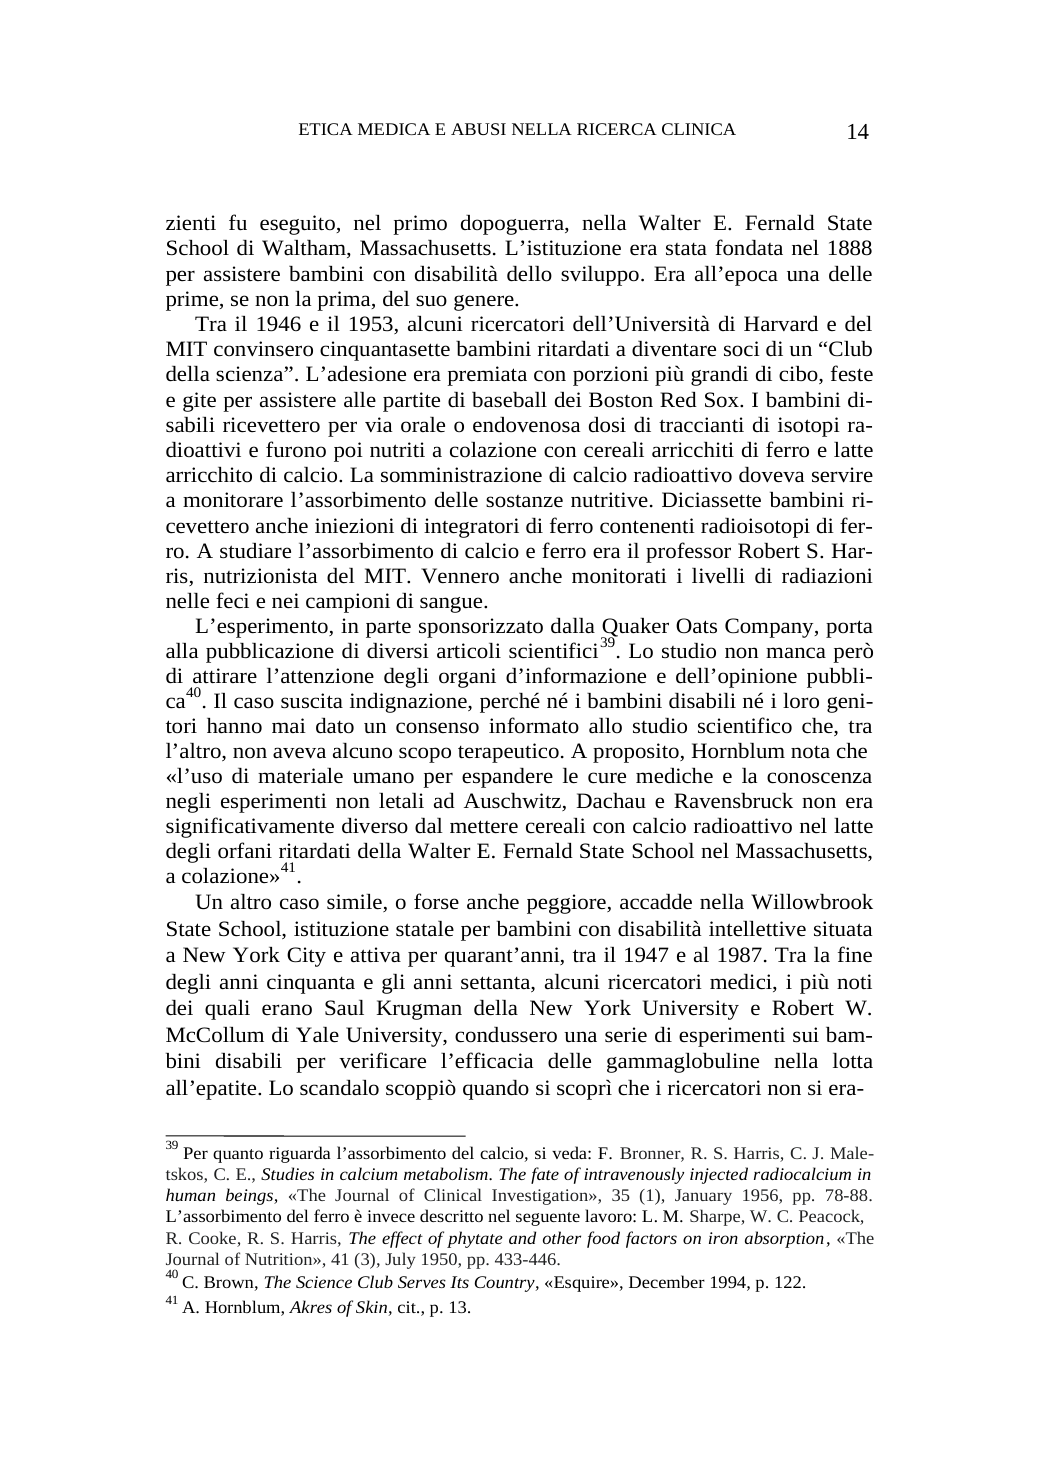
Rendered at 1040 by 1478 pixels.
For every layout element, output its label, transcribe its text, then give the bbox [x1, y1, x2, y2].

text R. Cooke, R. S. Harris, The effect of phytate and other food factors on iron absorption, «The Journal of Nutrition», 41 (3), July 1950, pp. 433-446. [165, 1228, 874, 1269]
text L’esperimento, in parte sponsorizzato dalla Quaker Oats Company, porta alla pubblicazione di diversi articoli scientifici39. Lo studio non manca però di attirare l’attenzione degli organi d’informazione e dell’opinione pubbli- ca40. Il caso suscita indignazione, perché né i bambini disabili né i loro geni- tori hanno mai dato un consenso informato allo studio scientifico che, tra l’altro, non aveva alcuno scopo terapeutico. A proposito, Hornblum nota che [165, 614, 874, 764]
text 40 C. Brown, The Science Club Serves Its Country, «Esquire», December 1994, p. 122. [165, 1270, 896, 1292]
text 39 Per quanto riguarda l’assorbimento del calcio, si veda: F. Bronner, R. S. Harris, C. J. Male- tskos, C. E., Studies in calcium metabolism. The fate of intravenously injected radiocalcium in human beings, «The Journal of Clinical Investigation», 35 (1), January 1956, pp. 78-88. L’assorbimento del ferro è invece descritto nel seguente lavoro: L. M. Sharpe, W. C. Peacock, [165, 1131, 874, 1227]
text «l’uso di materiale umano per espandere le cure mediche e la conoscenza negli esperimenti non letali ad Auschwitz, Dachau e Ravensbruck non era significativamente diverso dal mettere cereali con calcio radioattivo nel latte degli orfani ritardati della Walter E. Fernald State School nel Massachusetts, a colazione»41. [165, 764, 874, 889]
text Tra il 1946 e il 1953, alcuni ricercatori dell’Università di Harvard e del MIT convinsero cinquantasette bambini ritardati a diventare soci di un “Club della scienza”. L’adesione era premiata con porzioni più grandi di cibo, feste e gite per assistere alle partite di baseball dei Boston Red Sox. I bambini di- sabili ricevettero per via orale o endovenosa dosi di traccianti di isotopi ra- dioattivi e furono poi nutriti a colazione con cereali arricchiti di ferro e latte arricchito di calcio. La somministrazione di calcio radioattivo doveva servire a monitorare l’assorbimento delle sostanze nutritive. Diciassette bambini ri- cevettero anche iniezioni di integratori di ferro contenenti radioisotopi di fer- ro. A studiare l’assorbimento di calcio e ferro era il professor Robert S. Har- ris, nutrizionista del MIT. Vennero anche monitorati i livelli di radiazioni nelle feci e nei campioni di sangue. [165, 311, 874, 613]
text 41 A. Hornblum, Akres of Skin, cit., p. 13. [165, 1293, 896, 1318]
text Un altro caso simile, o forse anche peggiore, accadde nella Willowbrook State School, istituzione statale per bambini con disabilità intellettive situata a New York City e attiva per quarant’anni, tra il 1947 e al 1987. Tra la fine degli anni cinquanta e gli anni settanta, alcuni ricercatori medici, i più noti dei quali erano Saul Krugman della New York University e Robert W. McCollum di Yale University, condussero una serie di esperimenti sui bam- bini disabili per verificare l’efficacia delle gammaglobuline nella lotta all’epatite. Lo scandalo scoppiò quando si scoprì che i ricercatori non si era- [165, 889, 875, 1100]
text zienti fu eseguito, nel primo dopoguerra, nella Walter E. Fernald State School di Waltham, Massachusetts. L’istituzione era stata fondata nel 1888 per assistere bambini con disabilità dello sviluppo. Era all’epoca una delle prime, se non la prima, del suo genere. [165, 210, 874, 311]
